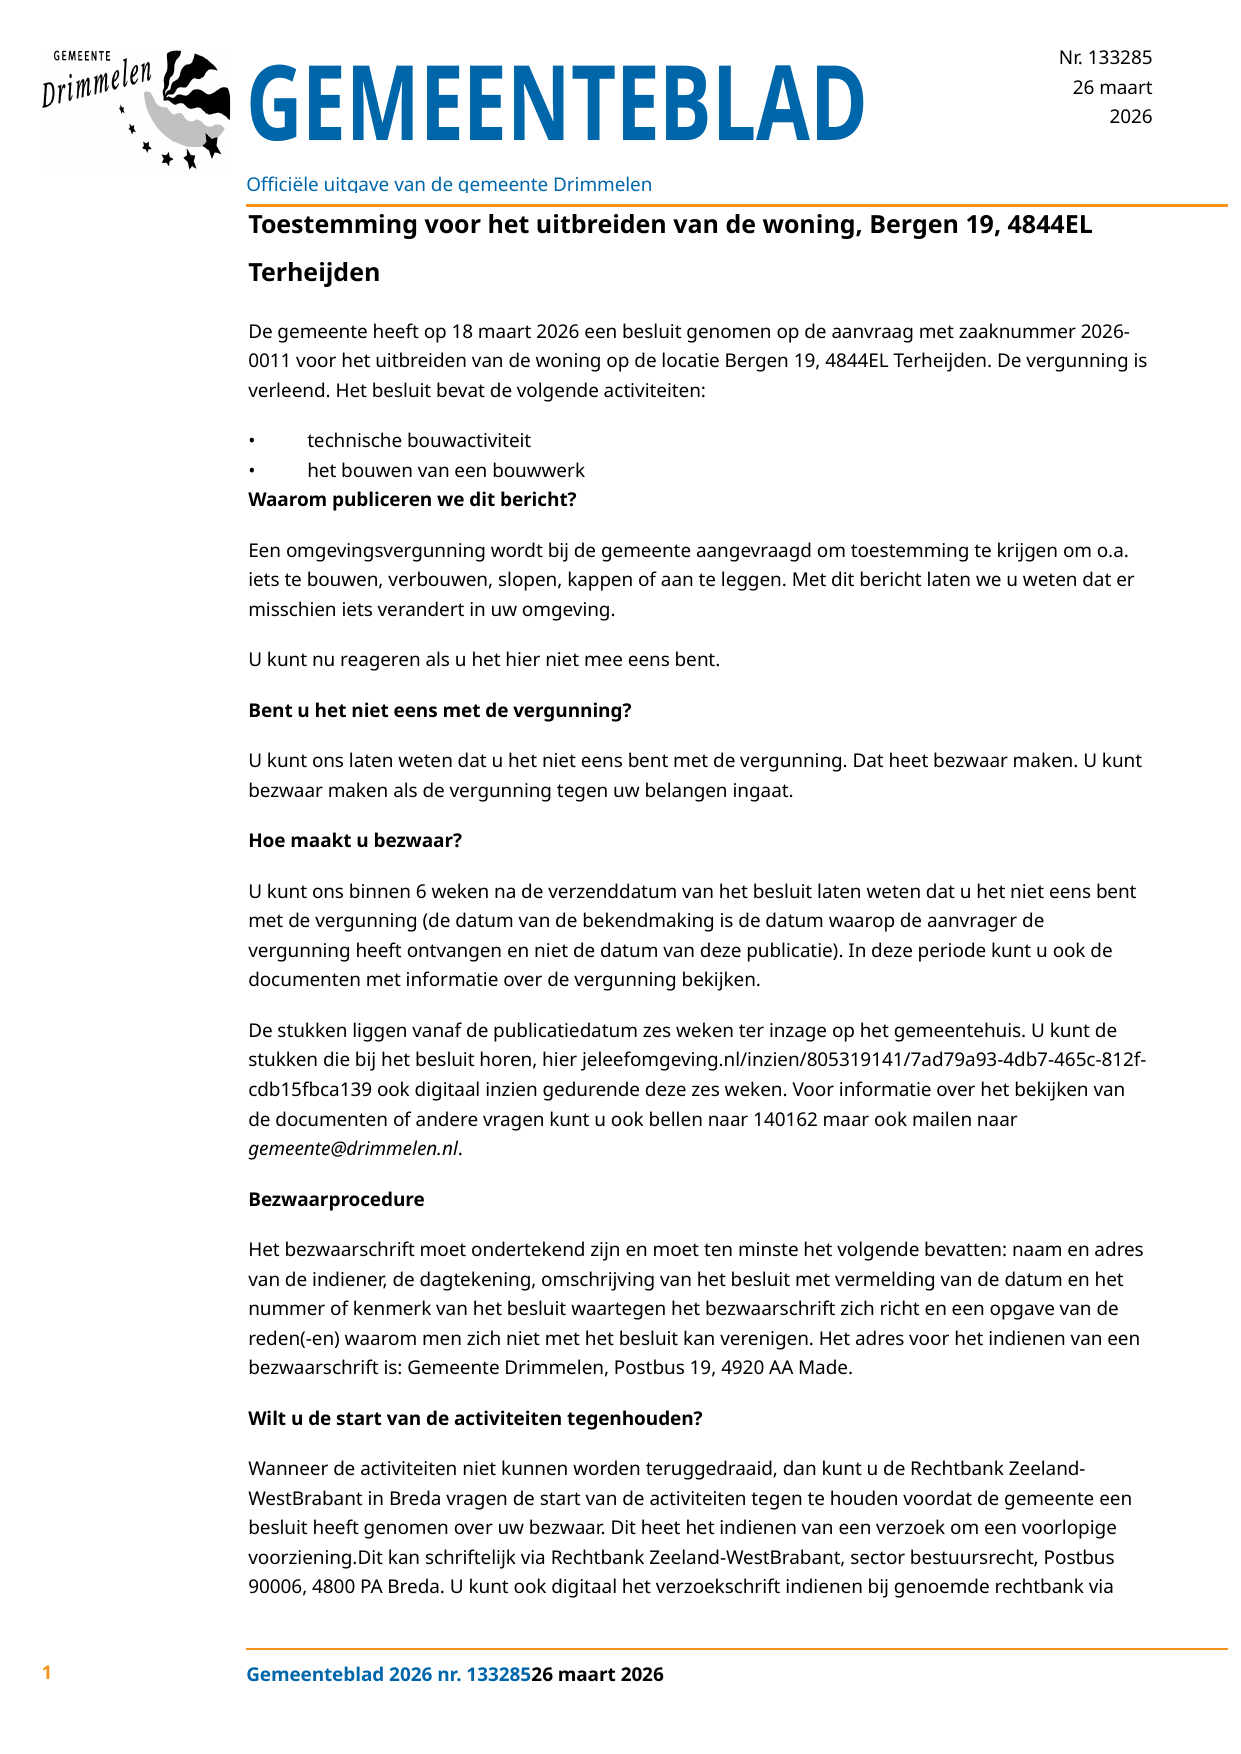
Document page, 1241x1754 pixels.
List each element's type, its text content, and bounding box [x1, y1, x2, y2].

text Toestemming voor het uitbreiden van de woning, Bergen 19, 4844EL Terheijden [248, 207, 1152, 288]
text Het bezwaarschrift moet ondertekend zijn en moet ten minste het volgende bevatten: naam en adres van de indiener, de dagtekening, omschrijving van het besluit met vermelding van de datum en het nummer of kenmerk van het besluit waartegen het bezwaarschrift zich richt en een opgave van de reden(-en) waarom men zich niet met het besluit kan verenigen. Het adres voor het indienen van een bezwaarschrift is: Gemeente Drimmelen, Postbus 19, 4920 AA Made. [248, 1236, 1152, 1380]
list het bouwen van een bouwwerk [248, 457, 1152, 483]
text Waarom publiceren we dit bericht? [248, 487, 1152, 512]
text Hoe maakt u bezwaar? [248, 827, 1152, 853]
text De stukken liggen vanaf de publicatiedatum zes weken ter inzage op het gemeentehuis. U kunt de stukken die bij het besluit horen, hier jeleefomgeving.nl/inzien/805319141/7ad79a93-4db7-465c-812f-cdb15fbca139 ook digitaal inzien gedurende deze zes weken. Voor informatie over het bekijken van de documenten of andere vragen kunt u ook bellen naar 140162 maar ook mailen naar gemeente@drimmelen.nl. [248, 1017, 1152, 1161]
text U kunt ons binnen 6 weken na de verzenddatum van het besluit laten weten dat u het niet eens bent met de vergunning (de datum van de bekendmaking is de datum waarop de aanvrager de vergunning heeft ontvangen en niet de datum van deze publicatie). In deze periode kunt u ook de documenten met informatie over de vergunning bekijken. [248, 878, 1152, 992]
text U kunt ons laten weten dat u het niet eens bent met de vergunning. Dat heet bezwaar maken. U kunt bezwaar maken als de vergunning tegen uw belangen ingaat. [248, 747, 1152, 803]
text Wanneer de activiteiten niet kunnen worden teruggedraaid, dan kunt u de Rechtbank Zeeland-WestBrabant in Breda vragen de start van de activiteiten tegen te houden voordat de gemeente een besluit heeft genomen over uw bezwaar. Dit heet het indienen van een verzoek om een voorlopige voorziening.Dit kan schriftelijk via Rechtbank Zeeland-WestBrabant, sector bestuursrecht, Postbus 90006, 4800 PA Breda. U kunt ook digitaal het verzoekschrift indienen bij genoemde rechtbank via [248, 1455, 1152, 1599]
text U kunt nu reageren als u het hier niet mee eens bent. [248, 647, 1152, 672]
text Wilt u de start van de activiteiten tegenhouden? [248, 1405, 1152, 1431]
text Bent u het niet eens met de vergunning? [248, 697, 1152, 723]
picture [41, 47, 231, 172]
list technische bouwactiviteit [248, 427, 1152, 453]
text De gemeente heeft op 18 maart 2026 een besluit genomen op de aanvraag met zaaknummer 2026-0011 voor het uitbreiden van de woning op de locatie Bergen 19, 4844EL Terheijden. De vergunning is verleend. Het besluit bevat de volgende activiteiten: [248, 318, 1152, 403]
text Een omgevingsvergunning wordt bij de gemeente aangevraagd om toestemming te krijgen om o.a. iets te bouwen, verbouwen, slopen, kappen of aan te leggen. Met dit bericht laten we u weten dat er misschien iets verandert in uw omgeving. [248, 537, 1152, 622]
text Bezwaarprocedure [248, 1186, 1152, 1212]
